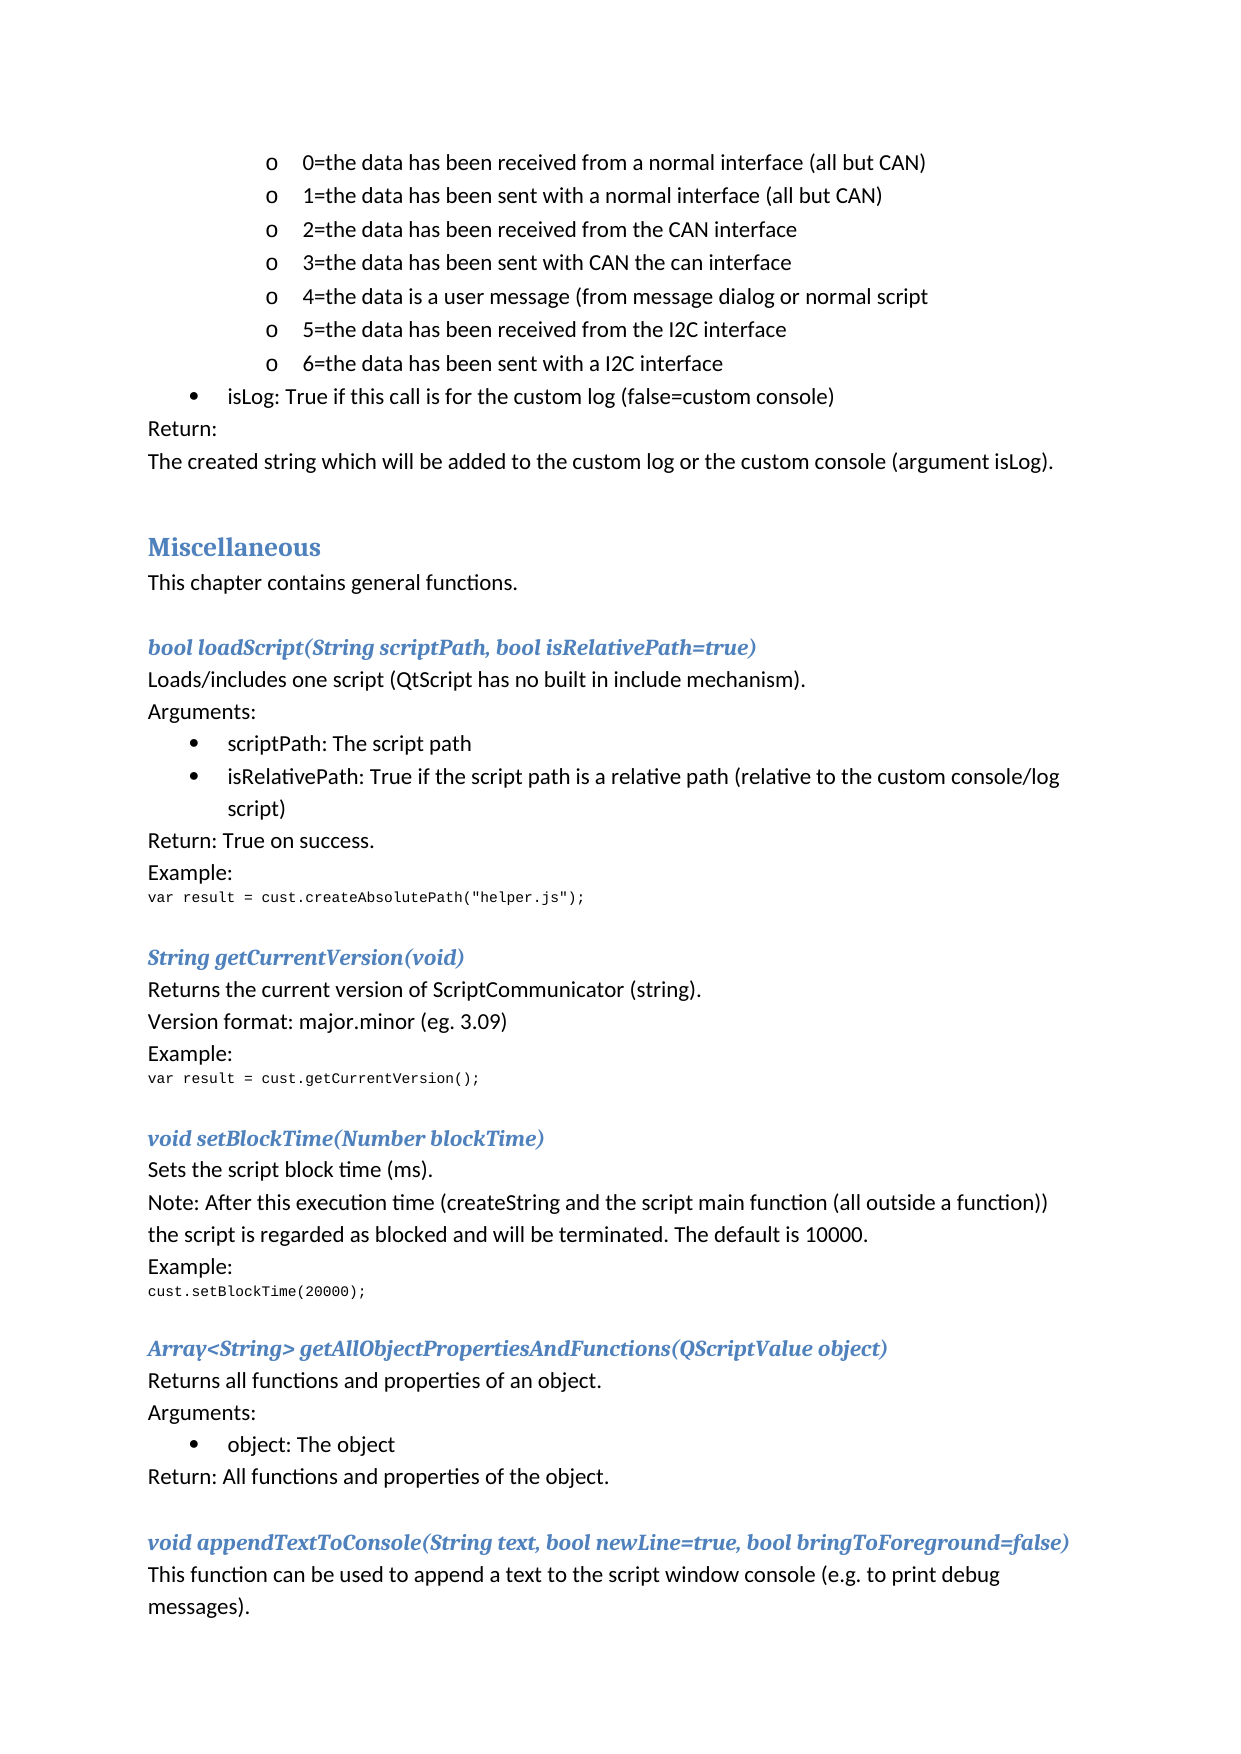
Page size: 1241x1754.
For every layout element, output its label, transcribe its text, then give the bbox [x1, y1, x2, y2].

list isRelativePath: True if the script path is a relative path (relative to the custom console/log script) [190, 762, 1093, 822]
list Return: [148, 414, 1093, 443]
list 0=the data has been received from a normal interface (all but CAN) [265, 148, 1093, 177]
list object: The object [190, 1430, 1093, 1458]
subtitle bool loadScript(String scriptPath, bool isRelativePath=true) [148, 635, 1093, 661]
text cust.setBlockTime(20000); [148, 1284, 1093, 1301]
text var result = cust.getCurrentVersion(); [148, 1071, 1093, 1088]
text var result = cust.createAbsolutePath("helper.js"); [148, 891, 1093, 907]
text Returns all functions and properties of an object. [148, 1366, 1093, 1394]
subtitle void appendTextToConsole(String text, bool newLine=true, bool bringToForeground=false) [148, 1529, 1093, 1556]
list 3=the data has been sent with CAN the can interface [265, 248, 1093, 277]
list scriptPath: The script path [190, 729, 1093, 758]
subtitle String getCurrentVersion(void) [148, 944, 1093, 971]
list 2=the data has been received from the CAN interface [265, 215, 1093, 244]
list isLog: True if this call is for the custom log (false=custom console) [190, 382, 1093, 410]
text Return: All functions and properties of the object. [148, 1462, 1093, 1490]
text Return: True on success. [148, 826, 1093, 854]
subtitle Miscellaneous [148, 532, 1093, 563]
text Example: [148, 858, 1093, 886]
subtitle void setBlockTime(Number blockTime) [148, 1125, 1093, 1152]
text the script is regarded as blocked and will be terminated. The default is 10000. [148, 1220, 1093, 1248]
text This chapter contains general functions. [148, 568, 1093, 596]
list 1=the data has been sent with a normal interface (all but CAN) [265, 181, 1093, 210]
text Arguments: [148, 697, 1093, 725]
text Example: [148, 1039, 1093, 1067]
text Sets the script block time (ms). [148, 1156, 1093, 1184]
list 5=the data has been received from the I2C interface [265, 315, 1093, 344]
text Version format: major.minor (eg. 3.09) [148, 1007, 1093, 1035]
subtitle Array<String> getAllObjectPropertiesAndFunctions(QScriptValue object) [148, 1336, 1093, 1362]
list 4=the data is a user message (from message dialog or normal script [265, 282, 1093, 311]
text Loads/includes one script (QtScript has no built in include mechanism). [148, 665, 1093, 693]
text Example: [148, 1252, 1093, 1280]
text Arguments: [148, 1398, 1093, 1426]
text Returns the current version of ScriptCommunicator (string). [148, 975, 1093, 1003]
list 6=the data has been sent with a I2C interface [265, 349, 1093, 378]
text This function can be used to append a text to the script window console (e.g. to print debug messages). [148, 1560, 1093, 1620]
text The created string which will be added to the custom log or the custom console (argument isLog). [148, 447, 1093, 475]
text Note: After this execution time (createString and the script main function (all outside a function)) [148, 1188, 1093, 1216]
